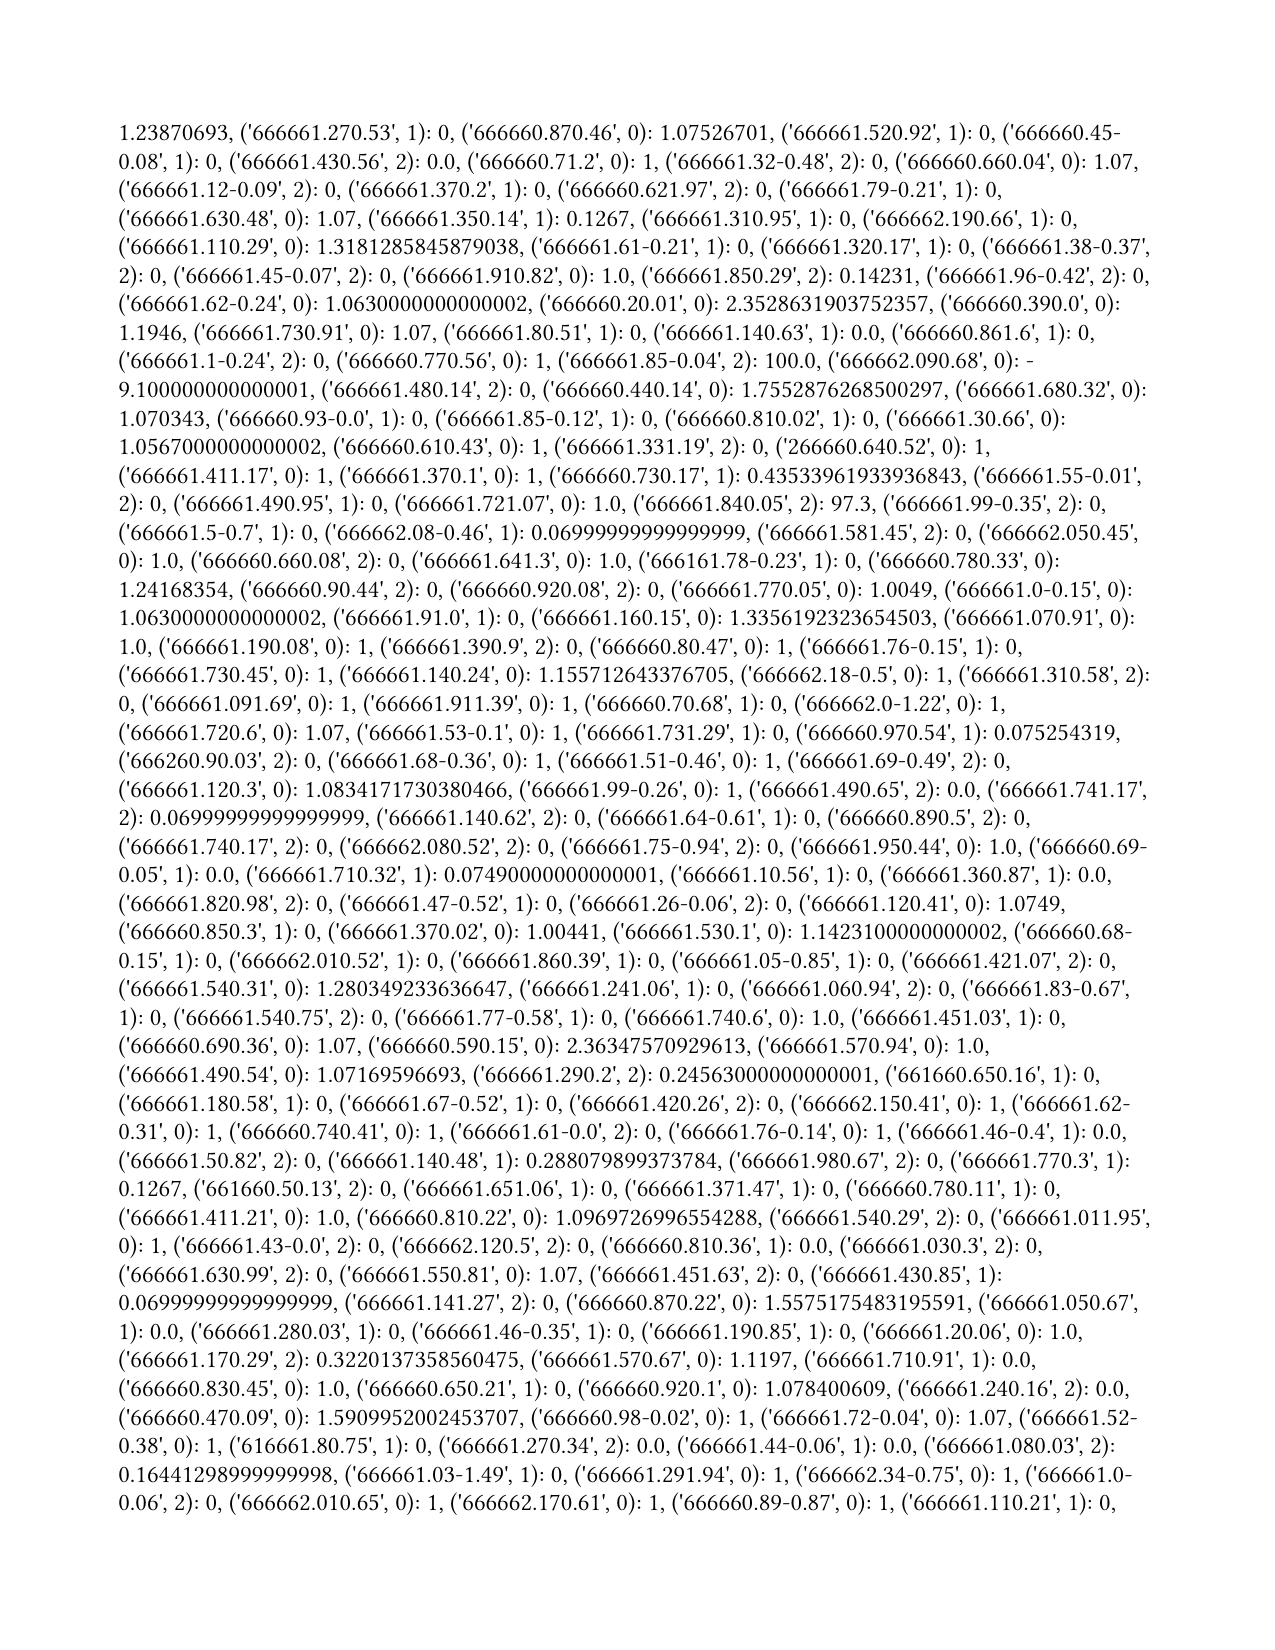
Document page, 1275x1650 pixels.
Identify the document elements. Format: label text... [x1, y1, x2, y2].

text 1.23870693, ('666661.270.53', 1): 0, ('666660.870.46', 0): 1.07526701, ('666661.520.92', 1): 0, ('666660.45-0.08', 1): 0, ('666661.430.56', 2): 0.0, ('666660.71.2', 0): 1, ('666661.32-0.48', 2): 0, ('666660.660.04', 0): 1.07, ('666661.12-0.09', 2): 0, ('666661.370.2', 1): 0, ('666660.621.97', 2): 0, ('666661.79-0.21', 1): 0, ('666661.630.48', 0): 1.07, ('666661.350.14', 1): 0.1267, ('666661.310.95', 1): 0, ('666662.190.66', 1): 0, ('666661.110.29', 0): 1.3181285845879038, ('666661.61-0.21', 1): 0, ('666661.320.17', 1): 0, ('666661.38-0.37', 2): 0, ('666661.45-0.07', 2): 0, ('666661.910.82', 0): 1.0, ('666661.850.29', 2): 0.14231, ('666661.96-0.42', 2): 0, ('666661.62-0.24', 0): 1.0630000000000002, ('666660.20.01', 0): 2.3528631903752357, ('666660.390.0', 0): 1.1946, ('666661.730.91', 0): 1.07, ('666661.80.51', 1): 0, ('666661.140.63', 1): 0.0, ('666660.861.6', 1): 0, ('666661.1-0.24', 2): 0, ('666660.770.56', 0): 1, ('666661.85-0.04', 2): 100.0, ('666662.090.68', 0): -9.100000000000001, ('666661.480.14', 2): 0, ('666660.440.14', 0): 1.7552876268500297, ('666661.680.32', 0): 1.070343, ('666660.93-0.0', 1): 0, ('666661.85-0.12', 1): 0, ('666660.810.02', 1): 0, ('666661.30.66', 0): 1.0567000000000002, ('666660.610.43', 0): 1, ('666661.331.19', 2): 0, ('266660.640.52', 0): 1, ('666661.411.17', 0): 1, ('666661.370.1', 0): 1, ('666660.730.17', 1): 0.43533961933936843, ('666661.55-0.01', 2): 0, ('666661.490.95', 1): 0, ('666661.721.07', 0): 1.0, ('666661.840.05', 2): 97.3, ('666661.99-0.35', 2): 0, ('666661.5-0.7', 1): 0, ('666662.08-0.46', 1): 0.06999999999999999, ('666661.581.45', 2): 0, ('666662.050.45', 0): 1.0, ('666660.660.08', 2): 0, ('666661.641.3', 0): 1.0, ('666161.78-0.23', 1): 0, ('666660.780.33', 0): 1.24168354, ('666660.90.44', 2): 0, ('666660.920.08', 2): 0, ('666661.770.05', 0): 1.0049, ('666661.0-0.15', 0): 1.0630000000000002, ('666661.91.0', 1): 0, ('666661.160.15', 0): 1.3356192323654503, ('666661.070.91', 0): 1.0, ('666661.190.08', 0): 1, ('666661.390.9', 2): 0, ('666660.80.47', 0): 1, ('666661.76-0.15', 1): 0, ('666661.730.45', 0): 1, ('666661.140.24', 0): 1.155712643376705, ('666662.18-0.5', 0): 1, ('666661.310.58', 2): 0, ('666661.091.69', 0): 1, ('666661.911.39', 0): 1, ('666660.70.68', 1): 0, ('666662.0-1.22', 0): 1, ('666661.720.6', 0): 1.07, ('666661.53-0.1', 0): 1, ('666661.731.29', 1): 0, ('666660.970.54', 1): 0.075254319, ('666260.90.03', 2): 0, ('666661.68-0.36', 0): 1, ('666661.51-0.46', 0): 1, ('666661.69-0.49', 2): 0, ('666661.120.3', 0): 1.0834171730380466, ('666661.99-0.26', 0): 1, ('666661.490.65', 2): 0.0, ('666661.741.17', 2): 0.06999999999999999, ('666661.140.62', 2): 0, ('666661.64-0.61', 1): 0, ('666660.890.5', 2): 0, ('666661.740.17', 2): 0, ('666662.080.52', 2): 0, ('666661.75-0.94', 2): 0, ('666661.950.44', 0): 1.0, ('666660.69-0.05', 1): 0.0, ('666661.710.32', 1): 0.07490000000000001, ('666661.10.56', 1): 0, ('666661.360.87', 1): 0.0, ('666661.820.98', 2): 0, ('666661.47-0.52', 1): 0, ('666661.26-0.06', 2): 0, ('666661.120.41', 0): 1.0749, ('666660.850.3', 1): 0, ('666661.370.02', 0): 1.00441, ('666661.530.1', 0): 1.1423100000000002, ('666660.68-0.15', 1): 0, ('666662.010.52', 1): 0, ('666661.860.39', 1): 0, ('666661.05-0.85', 1): 0, ('666661.421.07', 2): 0, ('666661.540.31', 0): 1.280349233636647, ('666661.241.06', 1): 0, ('666661.060.94', 2): 0, ('666661.83-0.67', 1): 0, ('666661.540.75', 2): 0, ('666661.77-0.58', 1): 0, ('666661.740.6', 0): 1.0, ('666661.451.03', 1): 0, ('666660.690.36', 0): 1.07, ('666660.590.15', 0): 2.36347570929613, ('666661.570.94', 0): 1.0, ('666661.490.54', 0): 1.07169596693, ('666661.290.2', 2): 0.24563000000000001, ('661660.650.16', 1): 0, ('666661.180.58', 1): 0, ('666661.67-0.52', 1): 0, ('666661.420.26', 2): 0, ('666662.150.41', 0): 1, ('666661.62-0.31', 0): 1, ('666660.740.41', 0): 1, ('666661.61-0.0', 2): 0, ('666661.76-0.14', 0): 1, ('666661.46-0.4', 1): 0.0, ('666661.50.82', 2): 0, ('666661.140.48', 1): 0.288079899373784, ('666661.980.67', 2): 0, ('666661.770.3', 1): 0.1267, ('661660.50.13', 2): 0, ('666661.651.06', 1): 0, ('666661.371.47', 1): 0, ('666660.780.11', 1): 0, ('666661.411.21', 0): 1.0, ('666660.810.22', 0): 1.0969726996554288, ('666661.540.29', 2): 0, ('666661.011.95', 0): 1, ('666661.43-0.0', 2): 0, ('666662.120.5', 2): 0, ('666660.810.36', 1): 0.0, ('666661.030.3', 2): 0, ('666661.630.99', 2): 0, ('666661.550.81', 0): 1.07, ('666661.451.63', 2): 0, ('666661.430.85', 1): 0.06999999999999999, ('666661.141.27', 2): 0, ('666660.870.22', 0): 1.5575175483195591, ('666661.050.67', 1): 0.0, ('666661.280.03', 1): 0, ('666661.46-0.35', 1): 0, ('666661.190.85', 1): 0, ('666661.20.06', 0): 1.0, ('666661.170.29', 2): 0.3220137358560475, ('666661.570.67', 0): 1.1197, ('666661.710.91', 1): 0.0, ('666660.830.45', 0): 1.0, ('666660.650.21', 1): 0, ('666660.920.1', 0): 1.078400609, ('666661.240.16', 2): 0.0, ('666660.470.09', 0): 1.5909952002453707, ('666660.98-0.02', 0): 1, ('666661.72-0.04', 0): 1.07, ('666661.52-0.38', 0): 1, ('616661.80.75', 1): 0, ('666661.270.34', 2): 0.0, ('666661.44-0.06', 1): 0.0, ('666661.080.03', 2): 0.16441298999999998, ('666661.03-1.49', 1): 0, ('666661.291.94', 0): 1, ('666662.34-0.75', 0): 1, ('666661.0-0.06', 2): 0, ('666662.010.65', 0): 1, ('666662.170.61', 0): 1, ('666660.89-0.87', 0): 1, ('666661.110.21', 1): 0, [118, 118, 1157, 1517]
